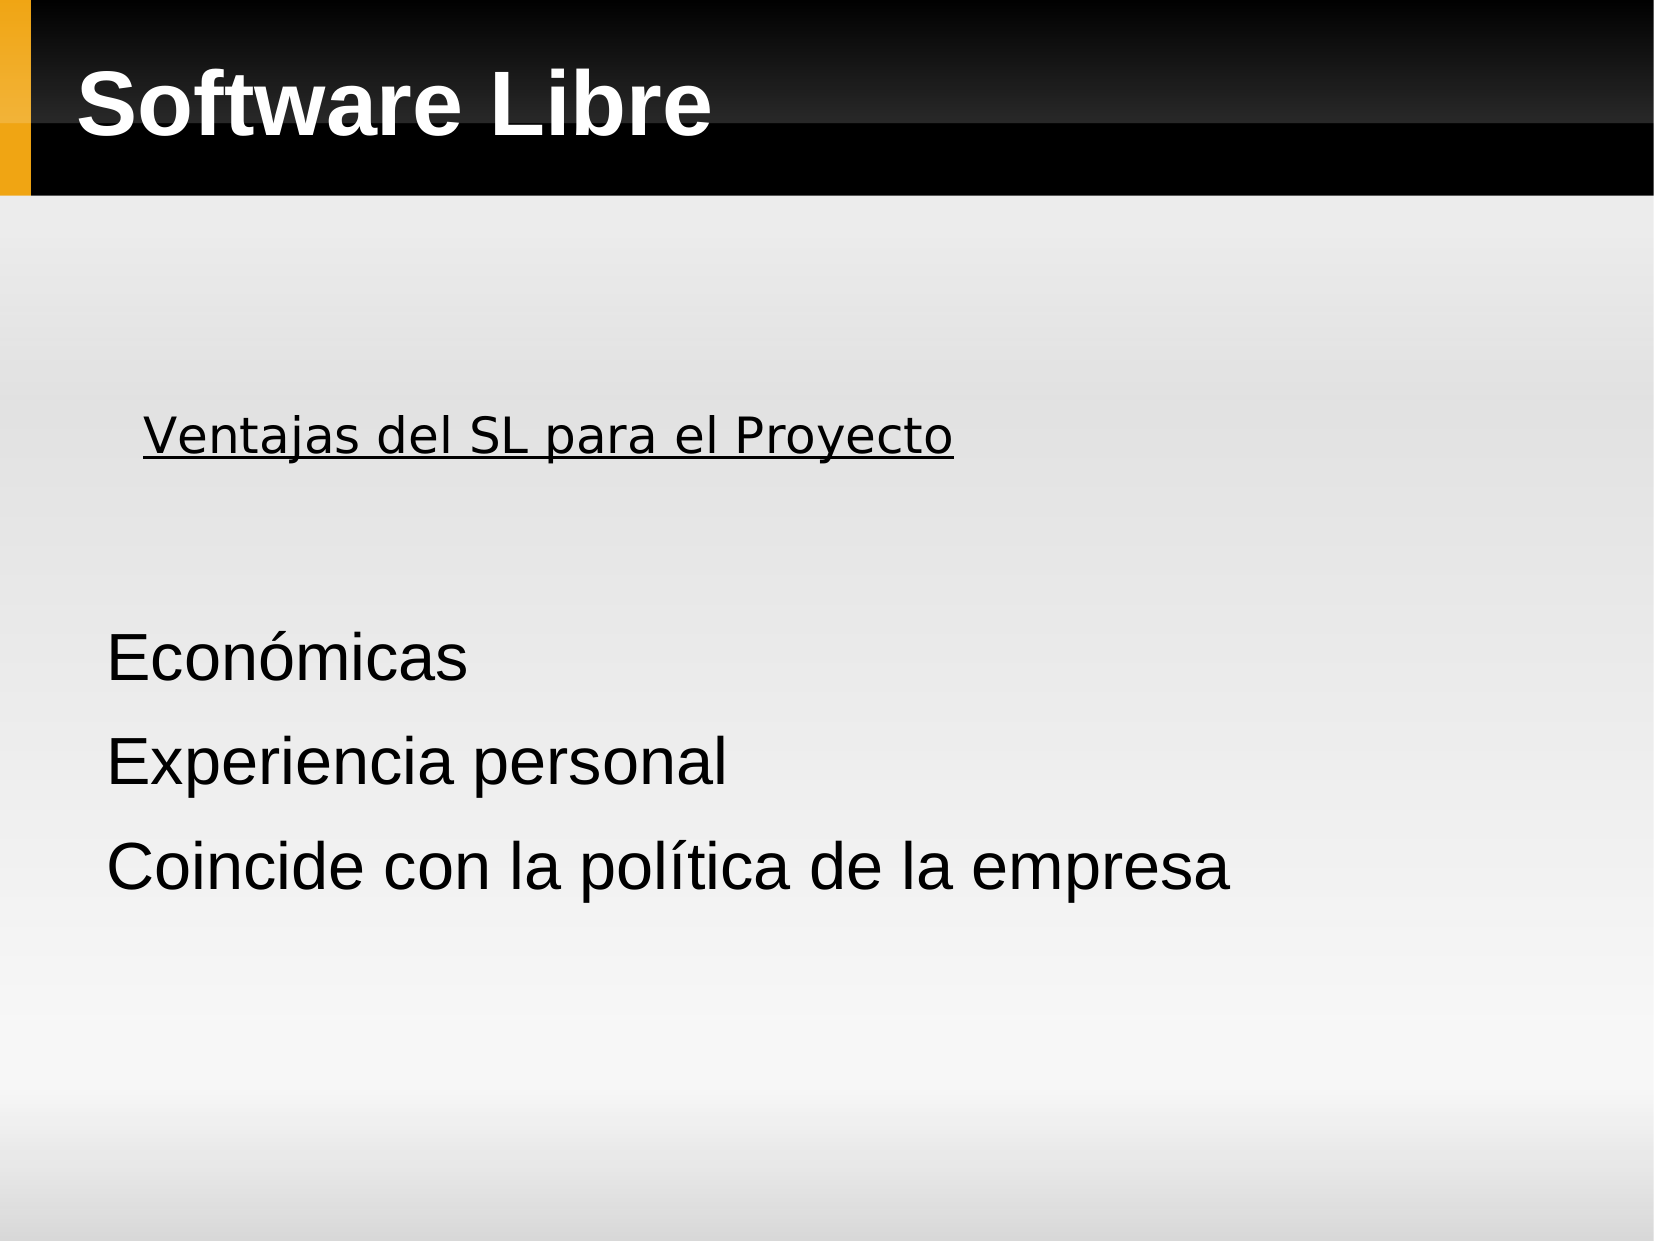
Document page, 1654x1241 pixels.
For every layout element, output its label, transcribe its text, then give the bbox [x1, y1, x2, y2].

picture [0, 0, 1654, 1241]
list Económicas Experiencia personal Coincide con la política de la empresa [88, 620, 1577, 921]
text_box Ventajas del SL para el Proyecto [128, 399, 970, 473]
title Software Libre [76, 0, 1565, 208]
